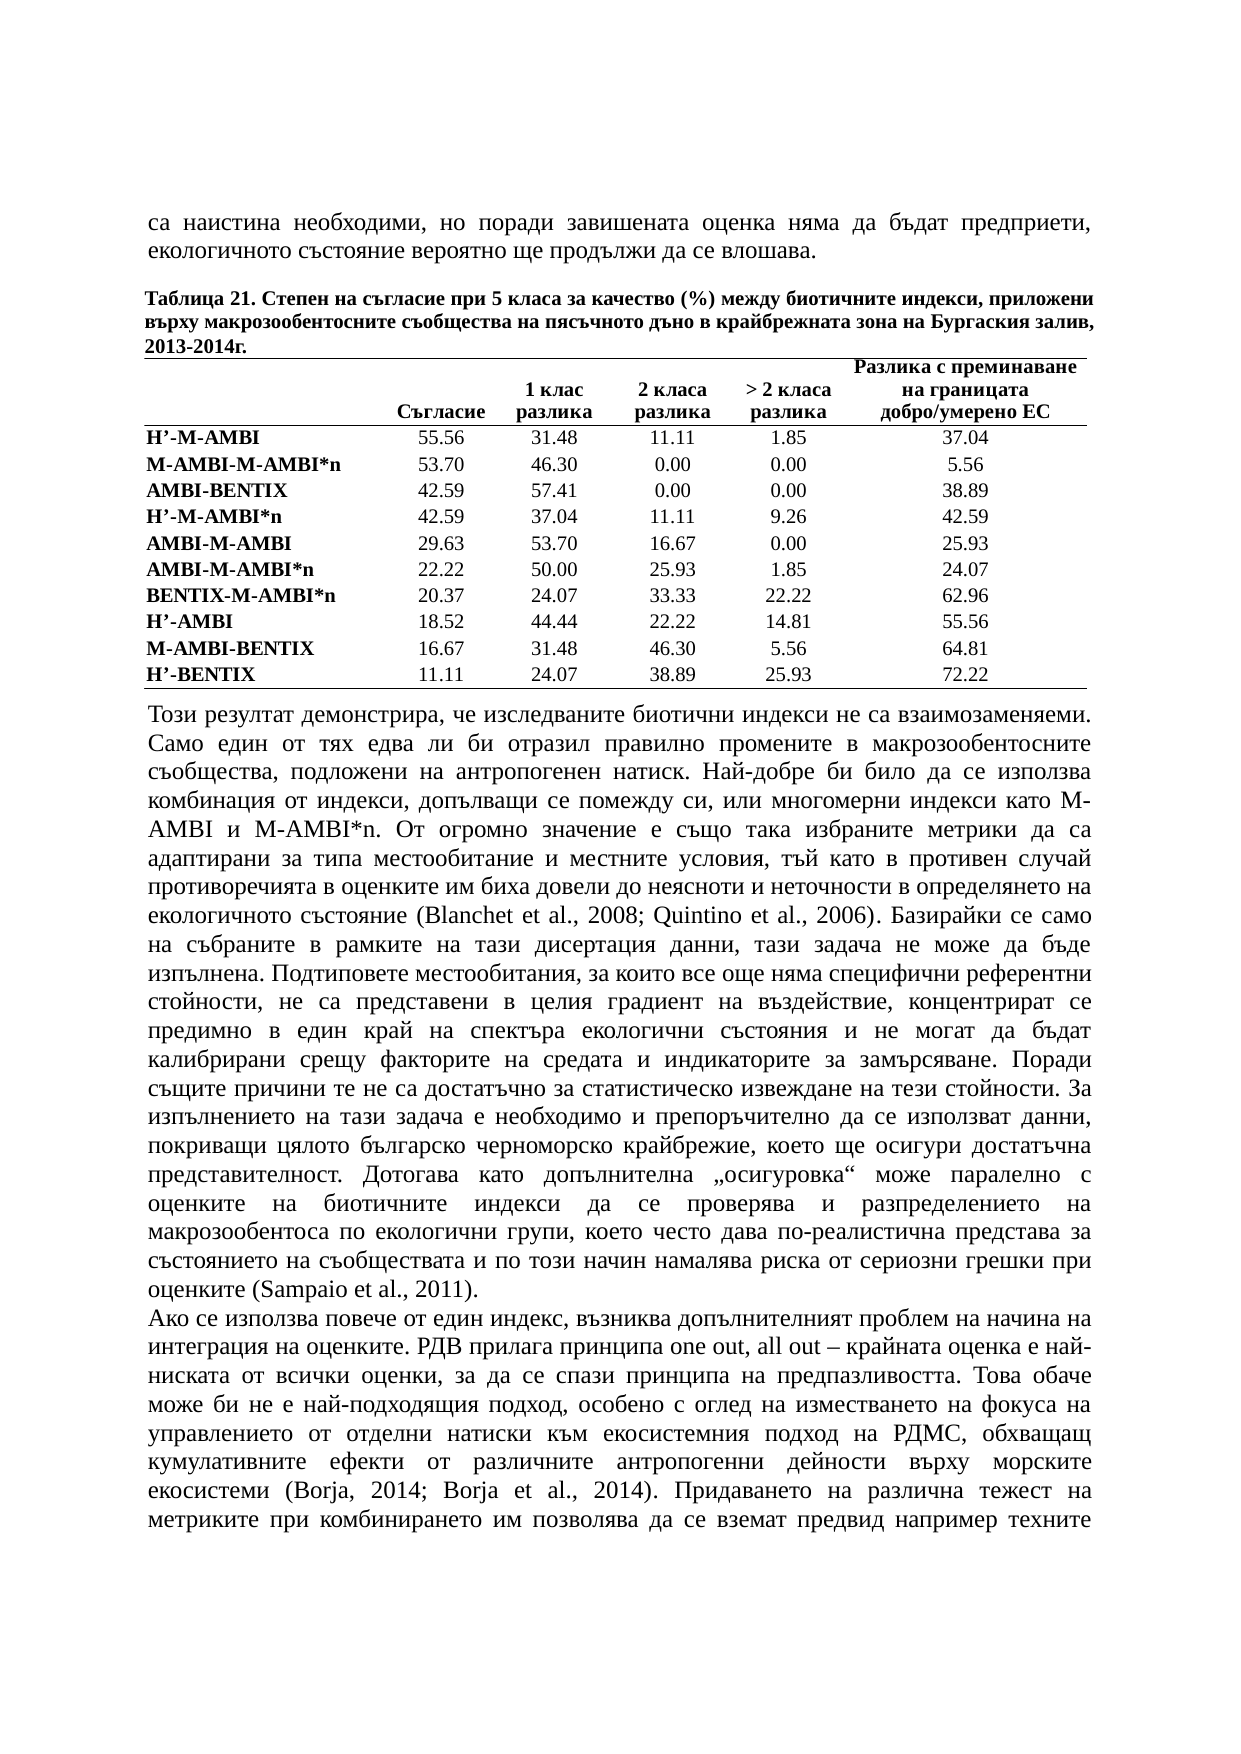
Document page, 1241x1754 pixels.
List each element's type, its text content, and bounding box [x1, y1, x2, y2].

text Ако се използва повече от един индекс, възниква допълнителният проблем на начина на интеграция на оценките. РДВ прилага принципа one out, all out – крайната оценка е най-ниската от всички оценки, за да се спази принципа на предпазливостта. Това обаче може би не е най-подходящия подход, особено с оглед на изместването на фокуса на управлението от отделни натиски към екосистемния подход на РДМС, обхващащ кумулативните ефекти от различните антропогенни дейности върху морските екосистеми (Borja, 2014; Borja et al., 2014). Придаването на различна тежест на метриките при комбинирането им позволява да се вземат предвид например техните [148, 1303, 1093, 1533]
text са наистина необходими, но поради завишената оценка няма да бъдат предприети, екологичното състояние вероятно ще продължи да се влошава. [148, 207, 1093, 264]
text Таблица 21. Степен на съгласие при 5 класа за качество (%) между биотичните индекси, приложени върху макрозообентосните съобщества на пясъчното дъно в крайбрежната зона на Бургаския залив, 2013-2014г. [144, 285, 1096, 690]
text Този резултат демонстрира, че изследваните биотични индекси не са взаимозаменяеми. Само един от тях едва ли би отразил правилно промените в макрозообентосните съобщества, подложени на антропогенен натиск. Най-добре би било да се използва комбинация от индекси, допълващи се помежду си, или многомерни индекси като M-AMBI и M-AMBI*n. От огромно значение е също така избраните метрики да са адаптирани за типа местообитание и местните условия, тъй като в противен случай противоречията в оценките им биха довели до неясноти и неточности в определянето на екологичното състояние (Blanchet et al., 2008; Quintino et al., 2006). Базирайки се само на събраните в рамките на тази дисертация данни, тази задача не може да бъде изпълнена. Подтиповете местообитания, за които все още няма специфични референтни стойности, не са представени в целия градиент на въздействие, концентрират се предимно в един край на спектъра екологични състояния и не могат да бъдат калибрирани срещу факторите на средата и индикаторите за замърсяване. Поради същите причини те не са достатъчно за статистическо извеждане на тези стойности. За изпълнението на тази задача е необходимо и препоръчително да се използват данни, покриващи цялото българско черноморско крайбрежие, което ще осигури достатъчна представителност. Дотогава като допълнителна „осигуровка“ може паралелно с оценките на биотичните индекси да се проверява и разпределението на макрозообентоса по екологични групи, което често дава по-реалистична представа за състоянието на съобществата и по този начин намалява риска от сериозни грешки при оценките (Sampaio et al., 2011). [148, 690, 1093, 1303]
